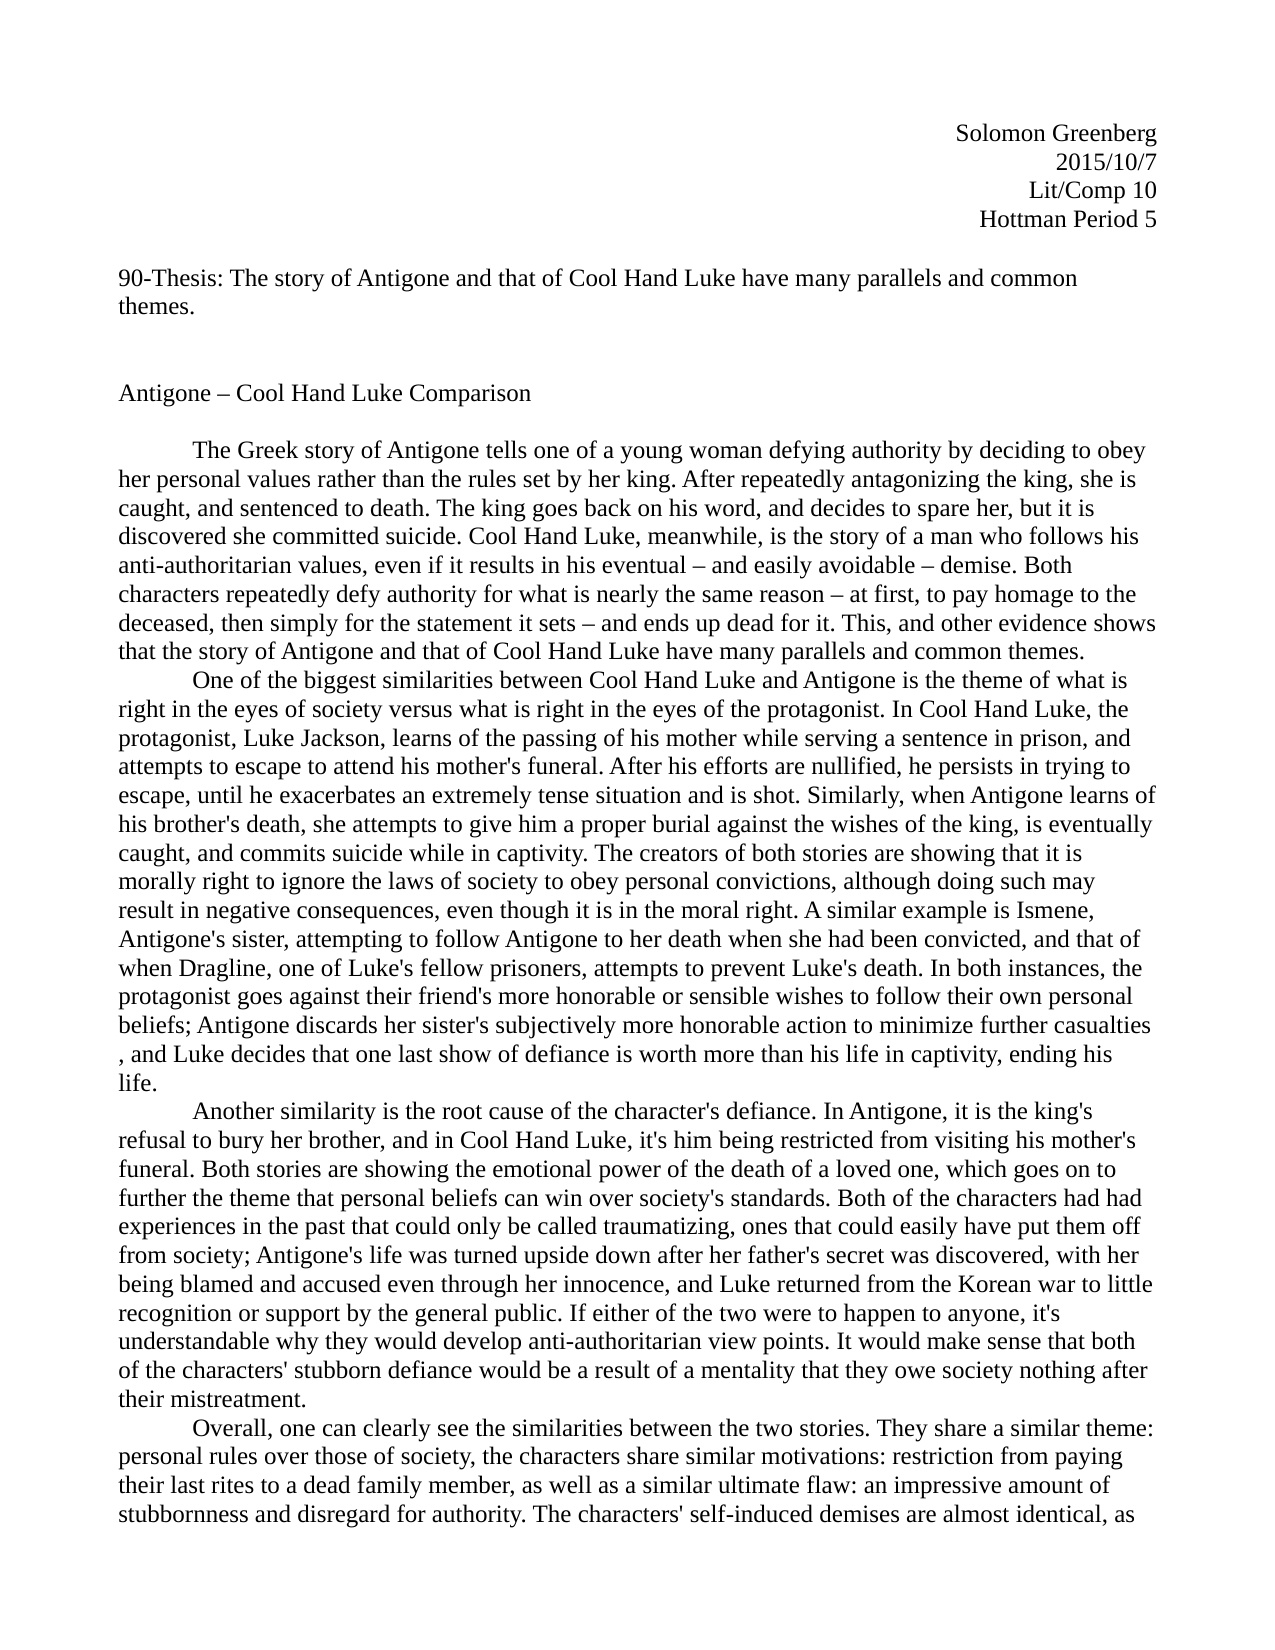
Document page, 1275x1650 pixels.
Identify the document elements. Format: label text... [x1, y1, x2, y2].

text Antigone – Cool Hand Luke Comparison [118, 378, 1157, 406]
text One of the biggest similarities between Cool Hand Luke and Antigone is the theme of what is right in the eyes of society versus what is right in the eyes of the protagonist. In Cool Hand Luke, the protagonist, Luke Jackson, learns of the passing of his mother while serving a sentence in prison, and attempts to escape to attend his mother's funeral. After his efforts are nullified, he persists in trying to escape, until he exacerbates an extremely tense situation and is shot. Similarly, when Antigone learns of his brother's death, she attempts to give him a proper burial against the wishes of the king, is eventually caught, and commits suicide while in captivity. The creators of both stories are showing that it is morally right to ignore the laws of society to obey personal convictions, although doing such may result in negative consequences, even though it is in the moral right. A similar example is Ismene, Antigone's sister, attempting to follow Antigone to her death when she had been convicted, and that of when Dragline, one of Luke's fellow prisoners, attempts to prevent Luke's death. In both instances, the protagonist goes against their friend's more honorable or sensible wishes to follow their own personal beliefs; Antigone discards her sister's subjectively more honorable action to minimize further casualties , and Luke decides that one last show of defiance is worth more than his life in captivity, ending his life. [118, 665, 1157, 1096]
text 90-Thesis: The story of Antigone and that of Cool Hand Luke have many parallels and common themes. [118, 263, 1157, 320]
text Another similarity is the root cause of the character's defiance. In Antigone, it is the king's refusal to bury her brother, and in Cool Hand Luke, it's him being restricted from visiting his mother's funeral. Both stories are showing the emotional power of the death of a loved one, which goes on to further the theme that personal beliefs can win over society's standards. Both of the characters had had experiences in the past that could only be called traumatizing, ones that could easily have put them off from society; Antigone's life was turned upside down after her father's secret was discovered, with her being blamed and accused even through her innocence, and Luke returned from the Korean war to little recognition or support by the general public. If either of the two were to happen to anyone, it's understandable why they would develop anti-authoritarian view points. It would make sense that both of the characters' stubborn defiance would be a result of a mentality that they owe society nothing after their mistreatment. [118, 1096, 1157, 1413]
text The Greek story of Antigone tells one of a young woman defying authority by deciding to obey her personal values rather than the rules set by her king. After repeatedly antagonizing the king, she is caught, and sentenced to death. The king goes back on his word, and decides to spare her, but it is discovered she committed suicide. Cool Hand Luke, meanwhile, is the story of a man who follows his anti-authoritarian values, even if it results in his eventual – and easily avoidable – demise. Both characters repeatedly defy authority for what is nearly the same reason – at first, to pay homage to the deceased, then simply for the statement it sets – and ends up dead for it. This, and other evidence shows that the story of Antigone and that of Cool Hand Luke have many parallels and common themes. [118, 435, 1157, 665]
text Overall, one can clearly see the similarities between the two stories. They share a similar theme: personal rules over those of society, the characters share similar motivations: restriction from paying their last rites to a dead family member, as well as a similar ultimate flaw: an impressive amount of stubbornness and disregard for authority. The characters' self-induced demises are almost identical, as [118, 1413, 1157, 1528]
